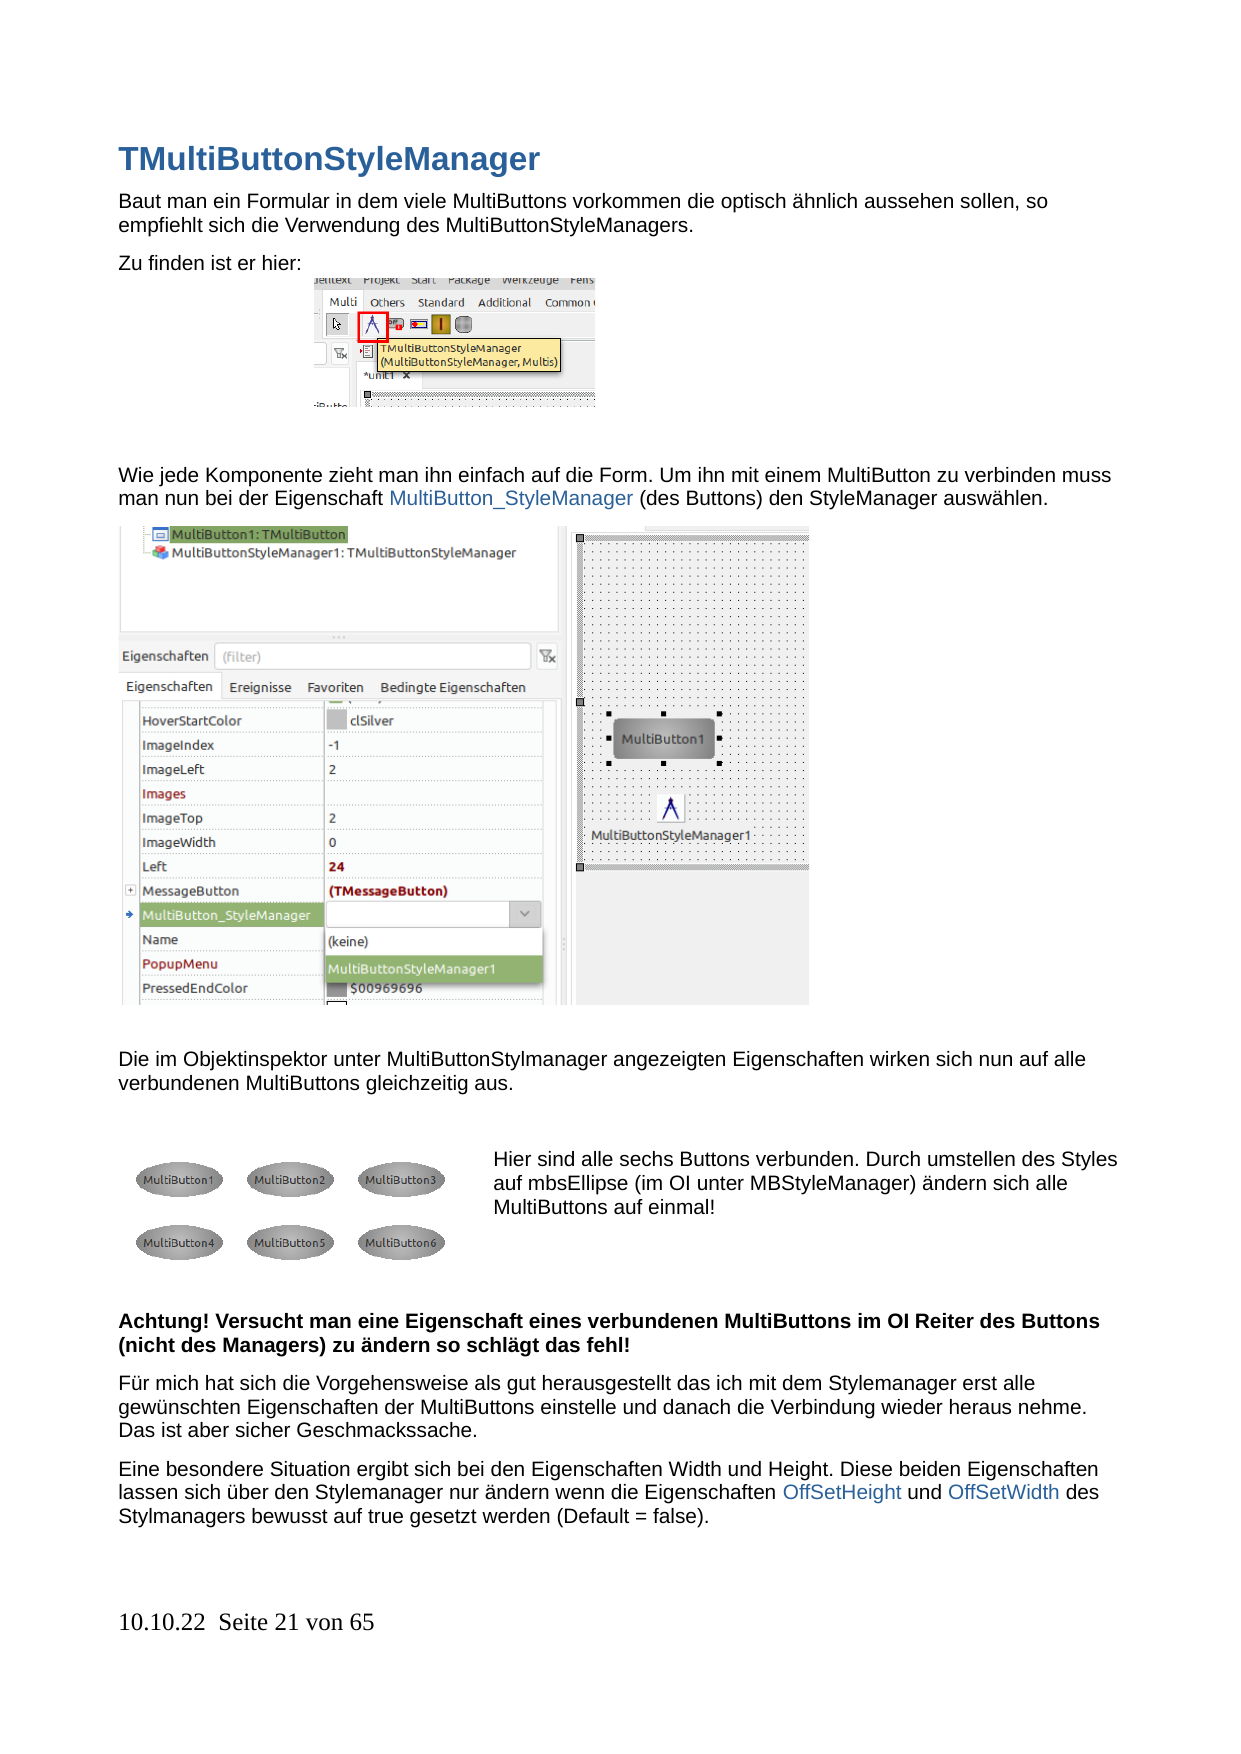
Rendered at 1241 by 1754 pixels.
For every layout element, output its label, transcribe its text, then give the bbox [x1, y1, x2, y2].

text Wie jede Komponente zieht man ihn einfach auf die Form. Um ihn mit einem MultiButton zu verbinden muss man nun bei der Eigenschaft MultiButton_StyleManager (des Buttons) den StyleManager auswählen. [118, 463, 1122, 511]
text Eine besondere Situation ergibt sich bei den Eigenschaften Width und Height. Diese beiden Eigenschaften lassen sich über den Stylemanager nur ändern wenn die Eigenschaften OffSetHeight und OffSetWidth des Stylmanagers bewusst auf true gesetzt werden (Default = false). [118, 1457, 1122, 1528]
text Zu finden ist er hier: [118, 252, 1122, 275]
text Die im Objektinspektor unter MultiButtonStylmanager angezeigten Eigenschaften wirken sich nun auf alle verbundenen MultiButtons gleichzeitig aus. [118, 1048, 1122, 1095]
picture [120, 1147, 460, 1277]
picture [314, 278, 596, 407]
text Baut man ein Formular in dem viele MultiButtons vorkommen die optisch ähnlich aussehen sollen, so empfiehlt sich die Verwendung des MultiButtonStyleManagers. [118, 190, 1122, 237]
text Achtung! Versucht man eine Eigenschaft eines verbundenen MultiButtons im OI Reiter des Buttons (nicht des Managers) zu ändern so schlägt das fehl! [118, 1310, 1122, 1357]
picture [118, 526, 810, 1005]
text Für mich hat sich die Vorgehensweise als gut herausgestellt das ich mit dem Stylemanager erst alle gewünschten Eigenschaften der MultiButtons einstelle und danach die Verbindung wieder heraus nehme. Das ist aber sicher Geschmackssache. [118, 1372, 1122, 1443]
subtitle TMultiButtonStyleManager [118, 139, 1122, 177]
text Hier sind alle sechs Buttons verbunden. Durch umstellen des Styles auf mbsEllipse (im OI unter MBStyleManager) ändern sich alle MultiButtons auf einmal! [460, 1148, 1122, 1219]
